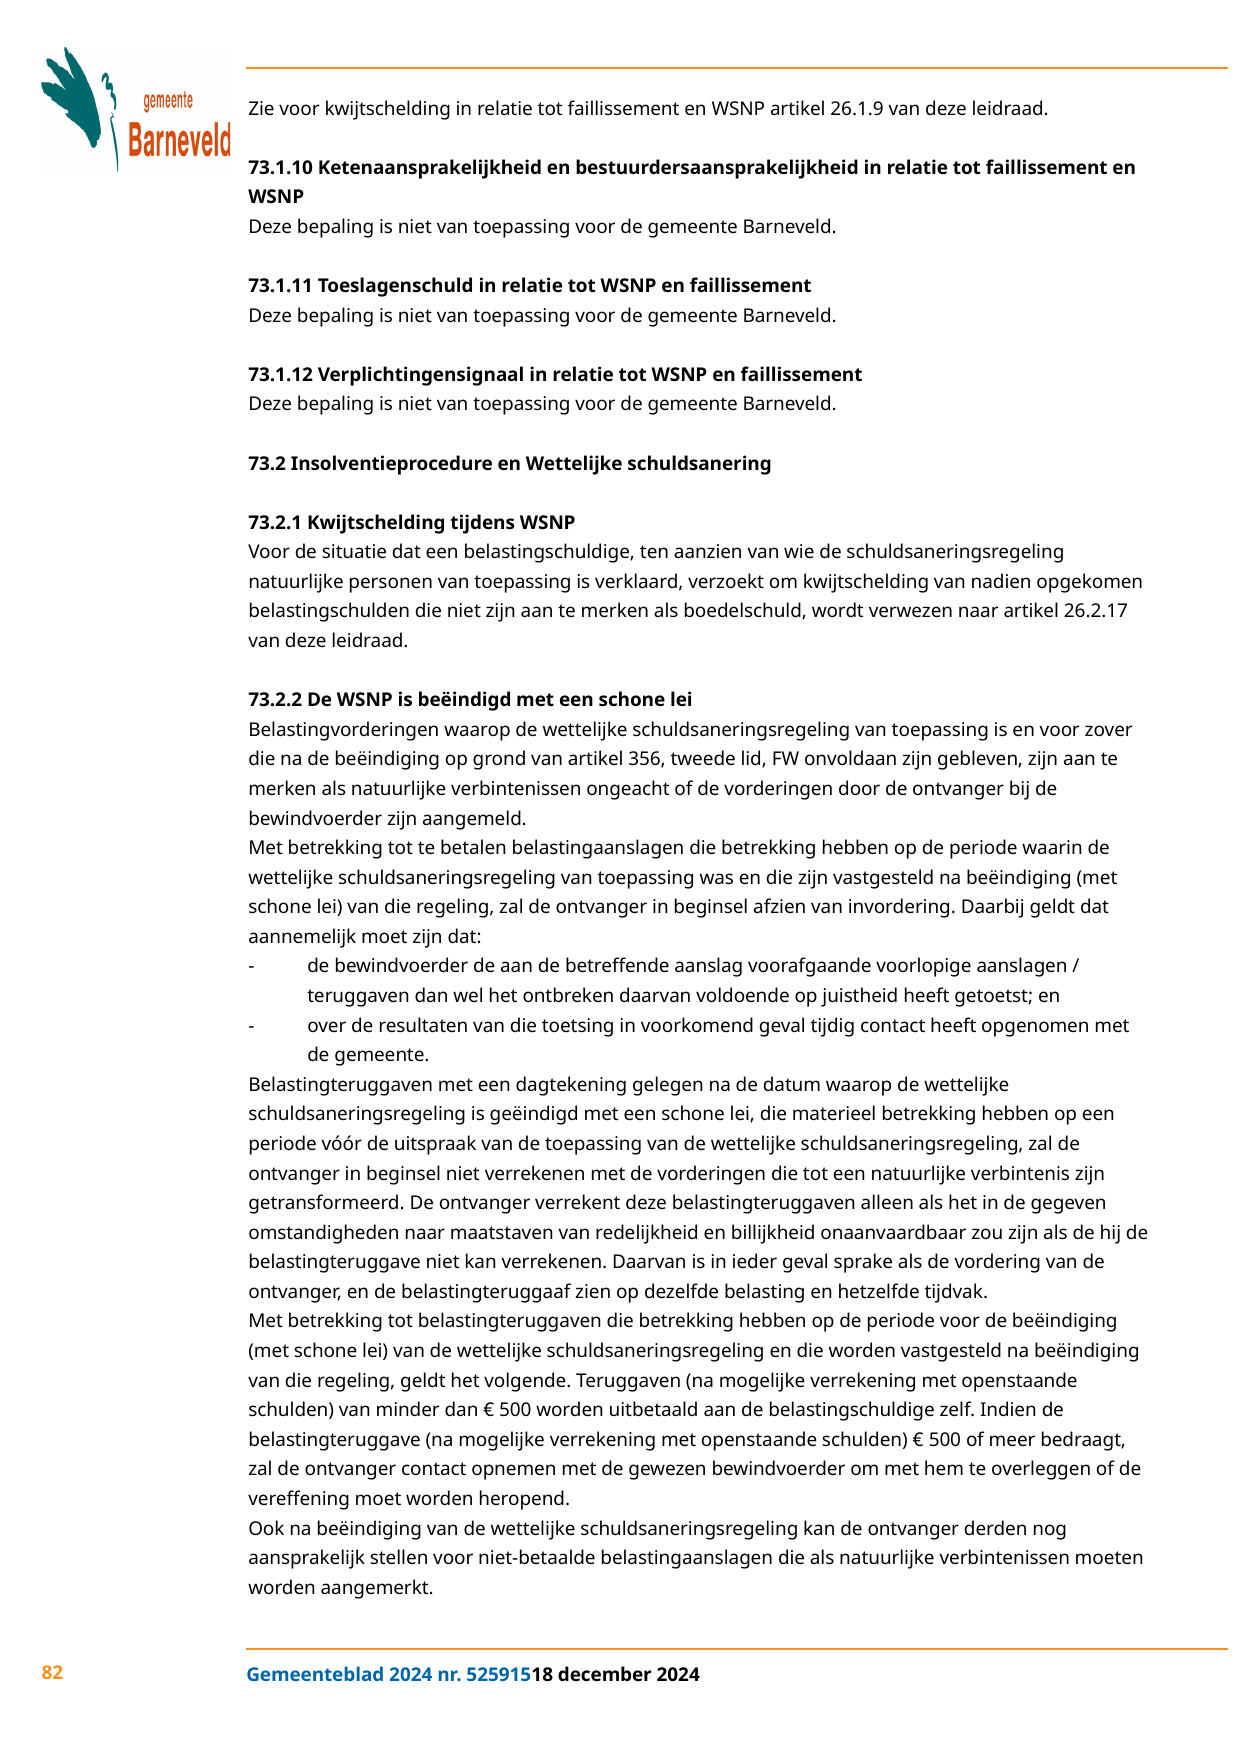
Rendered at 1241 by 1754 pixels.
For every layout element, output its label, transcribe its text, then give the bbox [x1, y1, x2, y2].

text Deze bepaling is niet van toepassing voor de gemeente Barneveld. [248, 391, 1152, 416]
text 73.1.11 Toeslagenschuld in relatie tot WSNP en faillissement [248, 272, 1152, 298]
text Belastingvorderingen waarop de wettelijke schuldsaneringsregeling van toepassing is en voor zover die na de beëindiging op grond van artikel 356, tweede lid, FW onvoldaan zijn gebleven, zijn aan te merken als natuurlijke verbintenissen ongeacht of de vorderingen door de ontvanger bij de bewindvoerder zijn aangemeld. [248, 716, 1152, 831]
text Zie voor kwijtschelding in relatie tot faillissement en WSNP artikel 26.1.9 van deze leidraad. [248, 95, 1152, 121]
text Met betrekking tot belastingteruggaven die betrekking hebben op de periode voor de beëindiging (met schone lei) van de wettelijke schuldsaneringsregeling en die worden vastgesteld na beëindiging van die regeling, geldt het volgende. Teruggaven (na mogelijke verrekening met openstaande schulden) van minder dan € 500 worden uitbetaald aan de belastingschuldige zelf. Indien de belastingteruggave (na mogelijke verrekening met openstaande schulden) € 500 of meer bedraagt, zal de ontvanger contact opnemen met de gewezen bewindvoerder om met hem te overleggen of de vereffening moet worden heropend. [248, 1308, 1152, 1511]
text Belastingteruggaven met een dagtekening gelegen na de datum waarop de wettelijke schuldsaneringsregeling is geëindigd met een schone lei, die materieel betrekking hebben op een periode vóór de uitspraak van de toepassing van de wettelijke schuldsaneringsregeling, zal de ontvanger in beginsel niet verrekenen met de vorderingen die tot een natuurlijke verbintenis zijn getransformeerd. De ontvanger verrekent deze belastingteruggaven alleen als het in de gegeven omstandigheden naar maatstaven van redelijkheid en billijkheid onaanvaardbaar zou zijn als de hij de belastingteruggave niet kan verrekenen. Daarvan is in ieder geval sprake als de vordering van de ontvanger, en de belastingteruggaaf zien op dezelfde belasting en hetzelfde tijdvak. [248, 1071, 1152, 1304]
text Met betrekking tot te betalen belastingaanslagen die betrekking hebben op de periode waarin de wettelijke schuldsaneringsregeling van toepassing was en die zijn vastgesteld na beëindiging (met schone lei) van die regeling, zal de ontvanger in beginsel afzien van invordering. Daarbij geldt dat aannemelijk moet zijn dat: [248, 834, 1152, 949]
text 73.1.12 Verplichtingensignaal in relatie tot WSNP en faillissement [248, 361, 1152, 387]
text 73.2 Insolventieprocedure en Wettelijke schuldsanering [248, 450, 1152, 476]
text 73.2.2 De WSNP is beëindigd met een schone lei [248, 686, 1152, 712]
text Ook na beëindiging van de wettelijke schuldsaneringsregeling kan de ontvanger derden nog aansprakelijk stellen voor niet-betaalde belastingaanslagen die als natuurlijke verbintenissen moeten worden aangemerkt. [248, 1515, 1152, 1600]
list over de resultaten van die toetsing in voorkomend geval tijdig contact heeft opgenomen met de gemeente. [248, 1012, 1152, 1067]
picture [41, 47, 231, 172]
text Deze bepaling is niet van toepassing voor de gemeente Barneveld. [248, 302, 1152, 328]
text 73.1.10 Ketenaansprakelijkheid en bestuurdersaansprakelijkheid in relatie tot faillissement en WSNP [248, 154, 1152, 209]
text Deze bepaling is niet van toepassing voor de gemeente Barneveld. [248, 213, 1152, 239]
text 73.2.1 Kwijtschelding tijdens WSNP [248, 509, 1152, 535]
list de bewindvoerder de aan de betreffende aanslag voorafgaande voorlopige aanslagen / teruggaven dan wel het ontbreken daarvan voldoende op juistheid heeft getoetst; en [248, 953, 1152, 1008]
text Voor de situatie dat een belastingschuldige, ten aanzien van wie de schuldsaneringsregeling natuurlijke personen van toepassing is verklaard, verzoekt om kwijtschelding van nadien opgekomen belastingschulden die niet zijn aan te merken als boedelschuld, wordt verwezen naar artikel 26.2.17 van deze leidraad. [248, 538, 1152, 653]
